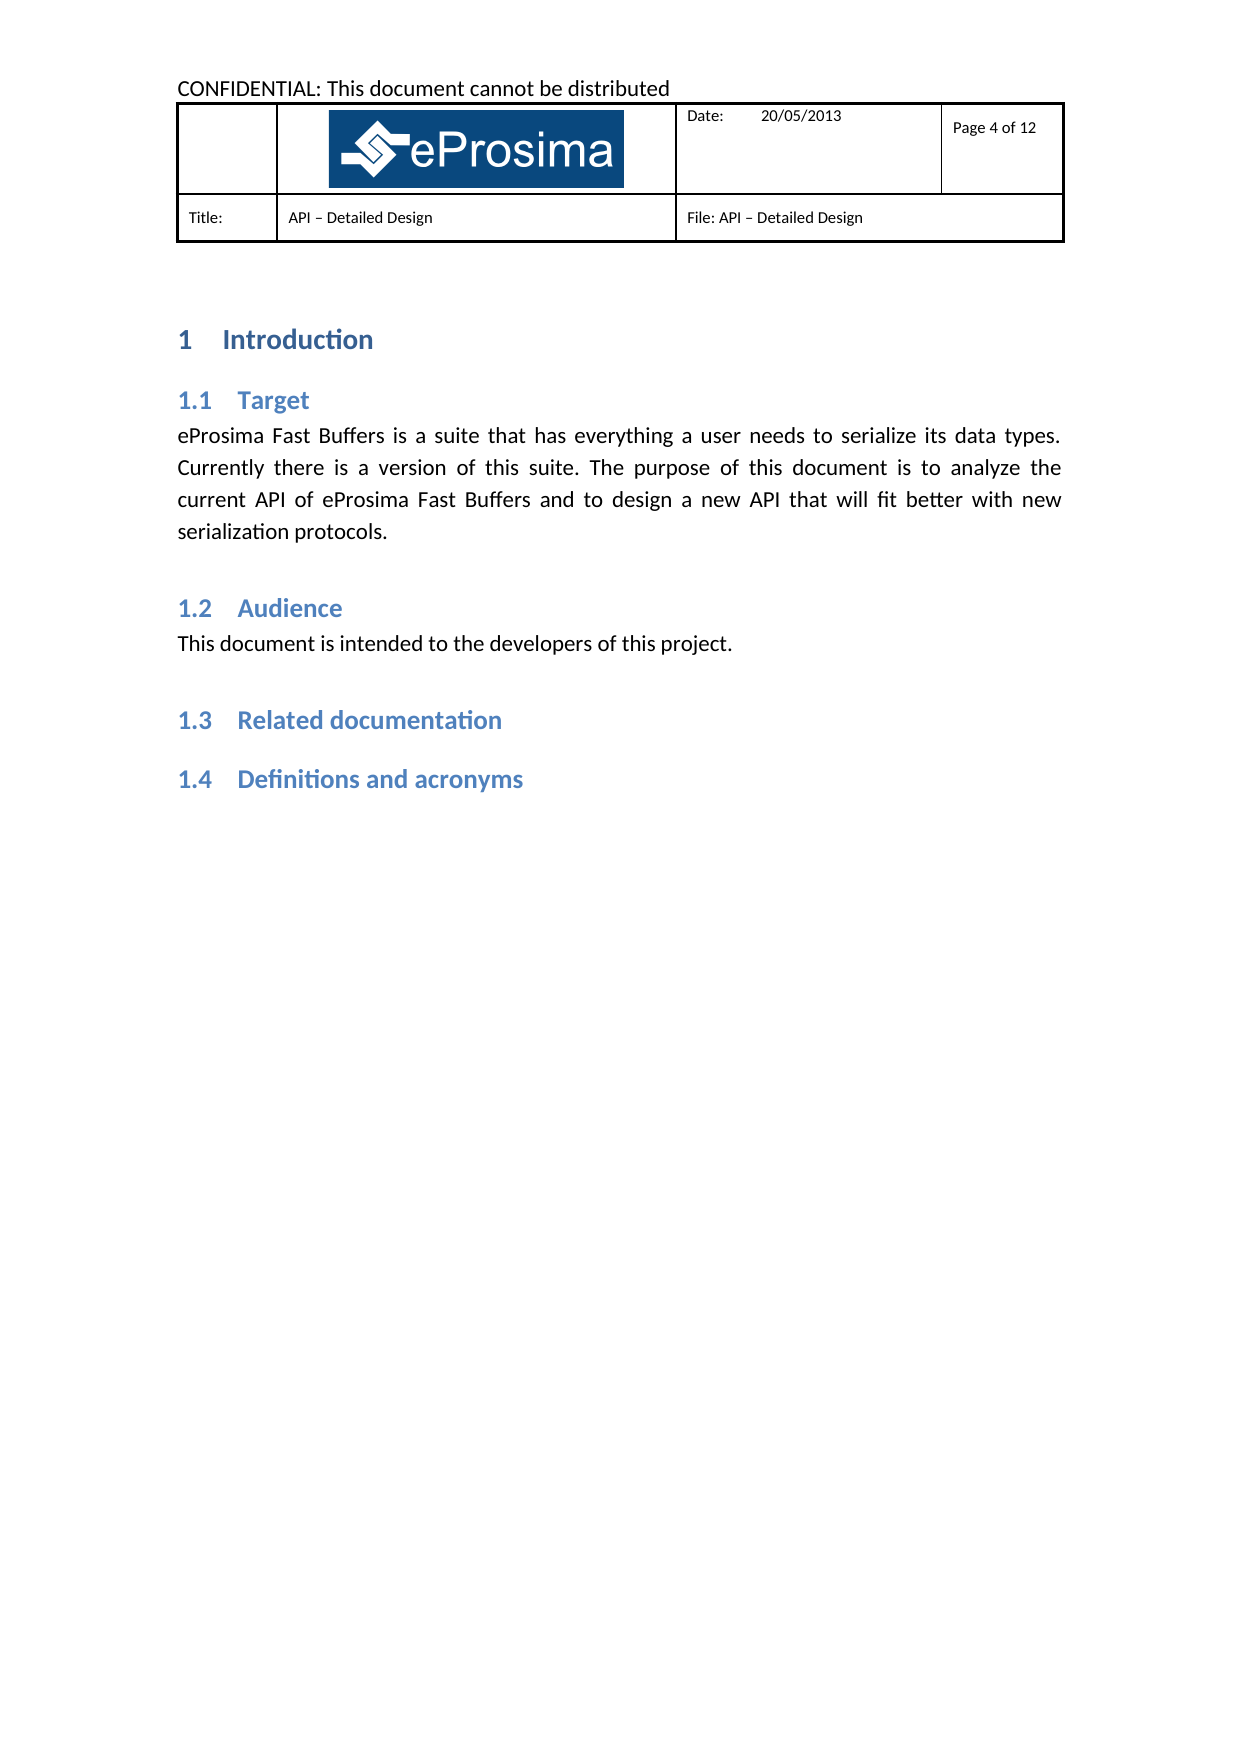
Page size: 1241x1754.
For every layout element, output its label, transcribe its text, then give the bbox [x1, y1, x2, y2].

subtitle Target [177, 383, 1063, 416]
subtitle Introduction [177, 321, 1063, 357]
subtitle Definitions and acronyms [177, 762, 1063, 795]
subtitle Audience [177, 591, 1063, 624]
text This document is intended to the developers of this project. [177, 629, 1063, 657]
subtitle Related documentation [177, 703, 1063, 736]
picture [328, 110, 624, 188]
text eProsima Fast Buffers is a suite that has everything a user needs to serialize its data types. Currently there is a version of this suite. The purpose of this document is to analyze the current API of eProsima Fast Buffers and to design a new API that will fit better with new serialization protocols. [177, 421, 1063, 546]
